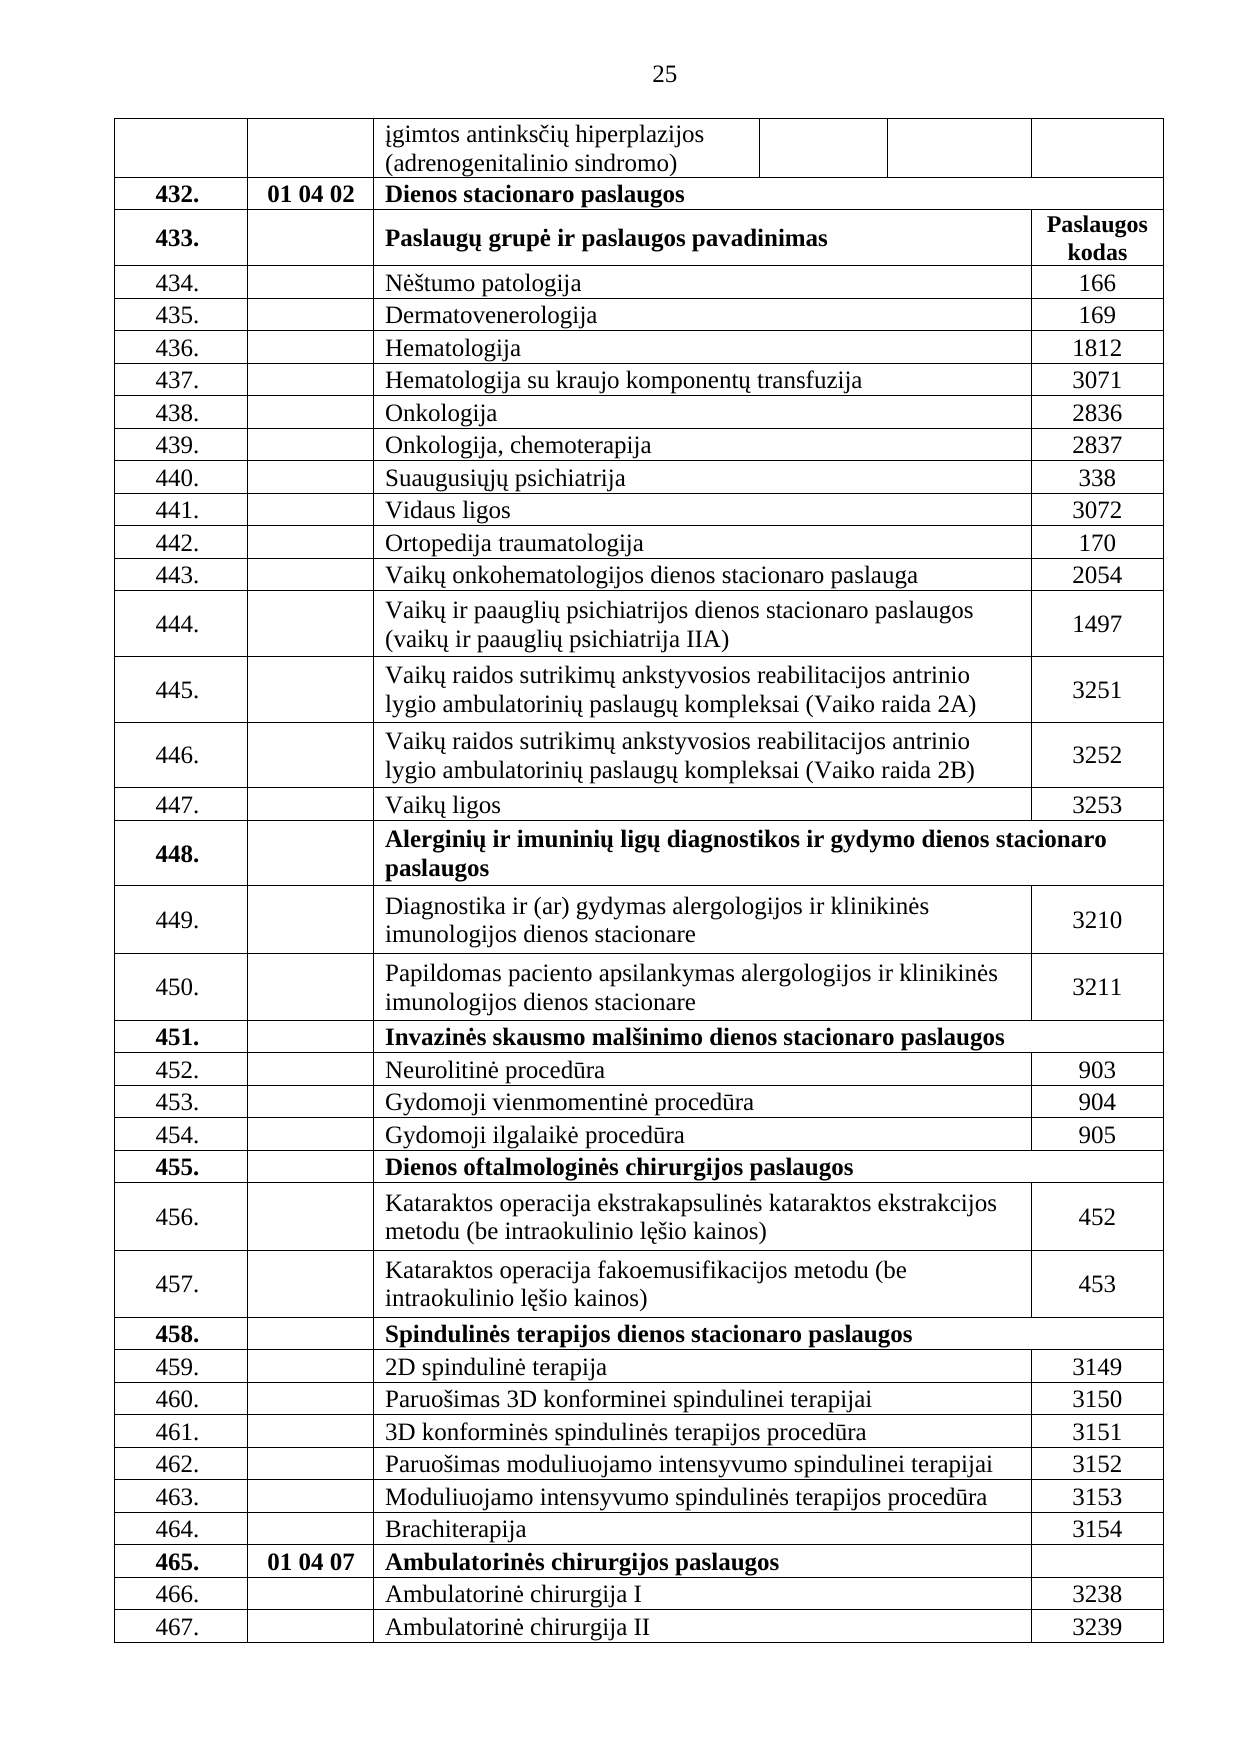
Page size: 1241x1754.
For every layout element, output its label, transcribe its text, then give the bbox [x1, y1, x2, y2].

table_cell [248, 723, 373, 787]
table_cell Vaikų onkohematologijos dienos stacionaro paslauga [374, 559, 1031, 590]
table_cell Kataraktos operacija fakoemusifikacijos metodu (be intraokulinio lęšio kainos) [374, 1251, 1031, 1317]
table_cell [248, 1318, 373, 1349]
table_cell [248, 1118, 373, 1150]
table_cell 447. [115, 788, 247, 820]
table_cell Ambulatorinės chirurgijos paslaugos [374, 1545, 1031, 1577]
table_cell 170 [1032, 526, 1163, 558]
table_cell 443. [115, 559, 247, 590]
table_cell 459. [115, 1350, 247, 1382]
table_cell Alerginių ir imuninių ligų diagnostikos ir gydymo dienos stacionaro paslaugos [374, 821, 1163, 885]
table_cell [248, 299, 373, 330]
table_cell 169 [1032, 299, 1163, 330]
table_cell 434. [115, 266, 247, 298]
table_cell 450. [115, 954, 247, 1020]
table_cell 446. [115, 723, 247, 787]
table_cell Paruošimas 3D konforminei spindulinei terapijai [374, 1383, 1031, 1414]
table_cell 01 04 02 [248, 178, 373, 209]
table_cell Invazinės skausmo malšinimo dienos stacionaro paslaugos [374, 1021, 1163, 1052]
table_cell 445. [115, 657, 247, 722]
table_cell [1032, 1545, 1163, 1577]
table_cell 451. [115, 1021, 247, 1052]
table_cell 463. [115, 1480, 247, 1512]
table_cell [248, 591, 373, 656]
table_cell [115, 119, 247, 177]
table_cell 444. [115, 591, 247, 656]
table_cell 437. [115, 364, 247, 395]
table_cell Onkologija [374, 396, 1031, 428]
table_cell Brachiterapija [374, 1513, 1031, 1544]
table_cell 453 [1032, 1251, 1163, 1317]
table_cell 3152 [1032, 1448, 1163, 1479]
table_cell 452 [1032, 1183, 1163, 1249]
table_cell Gydomoji ilgalaikė procedūra [374, 1118, 1031, 1150]
table_cell Ambulatorinė chirurgija II [374, 1610, 1031, 1642]
table_cell 905 [1032, 1118, 1163, 1150]
table_cell Ambulatorinė chirurgija I [374, 1578, 1031, 1609]
table_cell 435. [115, 299, 247, 330]
table_cell [248, 1183, 373, 1249]
table_cell 3238 [1032, 1578, 1163, 1609]
table_cell [248, 1021, 373, 1052]
table_cell 166 [1032, 266, 1163, 298]
table_cell 466. [115, 1578, 247, 1609]
table_cell Suaugusiųjų psichiatrija [374, 461, 1031, 493]
table_cell [248, 788, 373, 820]
table_cell 438. [115, 396, 247, 428]
table_cell 448. [115, 821, 247, 885]
table_cell 3071 [1032, 364, 1163, 395]
table_cell [248, 1086, 373, 1117]
table_cell Vaikų raidos sutrikimų ankstyvosios reabilitacijos antrinio lygio ambulatorinių paslaugų kompleksai (Vaiko raida 2A) [374, 657, 1031, 722]
table_cell [248, 559, 373, 590]
table_cell 3210 [1032, 886, 1163, 953]
table_cell 441. [115, 494, 247, 525]
table_cell 460. [115, 1383, 247, 1414]
table_cell 2836 [1032, 396, 1163, 428]
table_cell 467. [115, 1610, 247, 1642]
table_cell 3253 [1032, 788, 1163, 820]
table_cell [248, 266, 373, 298]
table_cell [248, 821, 373, 885]
table_cell 3239 [1032, 1610, 1163, 1642]
table_cell 449. [115, 886, 247, 953]
table_cell [248, 429, 373, 460]
table_cell 3211 [1032, 954, 1163, 1020]
table_cell Onkologija, chemoterapija [374, 429, 1031, 460]
table_cell Neurolitinė procedūra [374, 1053, 1031, 1085]
table_cell 458. [115, 1318, 247, 1349]
table_cell 454. [115, 1118, 247, 1150]
table_cell [248, 1578, 373, 1609]
table_cell 462. [115, 1448, 247, 1479]
table_cell [248, 886, 373, 953]
table_cell įgimtos antinksčių hiperplazijos (adrenogenitalinio sindromo) [374, 119, 759, 177]
table_cell Dermatovenerologija [374, 299, 1031, 330]
table_cell 465. [115, 1545, 247, 1577]
table_cell [248, 1053, 373, 1085]
table_cell 464. [115, 1513, 247, 1544]
table_cell 3072 [1032, 494, 1163, 525]
table_cell 436. [115, 331, 247, 363]
table_cell 2054 [1032, 559, 1163, 590]
table_cell Hematologija [374, 331, 1031, 363]
table_cell 456. [115, 1183, 247, 1249]
table_cell [248, 1480, 373, 1512]
table_cell [248, 119, 373, 177]
table_cell [248, 1383, 373, 1414]
table_cell [248, 494, 373, 525]
table_cell 440. [115, 461, 247, 493]
table_cell 432. [115, 178, 247, 209]
table_cell [248, 396, 373, 428]
table_cell 457. [115, 1251, 247, 1317]
table_cell [1032, 119, 1163, 177]
table_cell 439. [115, 429, 247, 460]
table_cell [248, 1350, 373, 1382]
table_cell Ortopedija traumatologija [374, 526, 1031, 558]
table_cell Paruošimas moduliuojamo intensyvumo spindulinei terapijai [374, 1448, 1031, 1479]
table_cell 3149 [1032, 1350, 1163, 1382]
table_cell Diagnostika ir (ar) gydymas alergologijos ir klinikinės imunologijos dienos stacionare [374, 886, 1031, 953]
table_cell 1497 [1032, 591, 1163, 656]
table_cell 3D konforminės spindulinės terapijos procedūra [374, 1415, 1031, 1447]
table_cell Vidaus ligos [374, 494, 1031, 525]
table_cell 442. [115, 526, 247, 558]
table_cell 01 04 07 [248, 1545, 373, 1577]
table_cell Dienos stacionaro paslaugos [374, 178, 1163, 209]
table_cell [248, 1513, 373, 1544]
table_cell [248, 331, 373, 363]
table_cell 3154 [1032, 1513, 1163, 1544]
table_cell 3150 [1032, 1383, 1163, 1414]
table_cell [760, 119, 887, 177]
table_cell 903 [1032, 1053, 1163, 1085]
table_cell [888, 119, 1031, 177]
table_cell Hematologija su kraujo komponentų transfuzija [374, 364, 1031, 395]
table_cell Dienos oftalmologinės chirurgijos paslaugos [374, 1151, 1163, 1182]
table_cell [248, 1251, 373, 1317]
table_cell 461. [115, 1415, 247, 1447]
table_cell [248, 526, 373, 558]
table_cell Kataraktos operacija ekstrakapsulinės kataraktos ekstrakcijos metodu (be intraokulinio lęšio kainos) [374, 1183, 1031, 1249]
table_cell Papildomas paciento apsilankymas alergologijos ir klinikinės imunologijos dienos stacionare [374, 954, 1031, 1020]
table_cell [248, 210, 373, 265]
table_cell 3151 [1032, 1415, 1163, 1447]
table_cell Vaikų ligos [374, 788, 1031, 820]
table_cell 1812 [1032, 331, 1163, 363]
table_cell 2D spindulinė terapija [374, 1350, 1031, 1382]
table_cell Paslaugų grupė ir paslaugos pavadinimas [374, 210, 1031, 265]
table_cell 2837 [1032, 429, 1163, 460]
table_cell Spindulinės terapijos dienos stacionaro paslaugos [374, 1318, 1163, 1349]
table_cell 904 [1032, 1086, 1163, 1117]
table_cell [248, 461, 373, 493]
table_cell 3153 [1032, 1480, 1163, 1512]
table_cell [248, 1448, 373, 1479]
table_cell 433. [115, 210, 247, 265]
table_cell Paslaugos kodas [1032, 210, 1163, 265]
table_cell 338 [1032, 461, 1163, 493]
table_cell Gydomoji vienmomentinė procedūra [374, 1086, 1031, 1117]
table_cell [248, 1415, 373, 1447]
table_cell [248, 364, 373, 395]
table_cell Vaikų ir paauglių psichiatrijos dienos stacionaro paslaugos (vaikų ir paauglių psichiatrija IIA) [374, 591, 1031, 656]
table_cell Vaikų raidos sutrikimų ankstyvosios reabilitacijos antrinio lygio ambulatorinių paslaugų kompleksai (Vaiko raida 2B) [374, 723, 1031, 787]
table_cell [248, 1151, 373, 1182]
table_cell [248, 954, 373, 1020]
table_cell 3251 [1032, 657, 1163, 722]
table_cell 453. [115, 1086, 247, 1117]
table_cell [248, 1610, 373, 1642]
table_cell 452. [115, 1053, 247, 1085]
table_cell 3252 [1032, 723, 1163, 787]
table_cell [248, 657, 373, 722]
table_cell 455. [115, 1151, 247, 1182]
table_cell Moduliuojamo intensyvumo spindulinės terapijos procedūra [374, 1480, 1031, 1512]
table_cell Nėštumo patologija [374, 266, 1031, 298]
